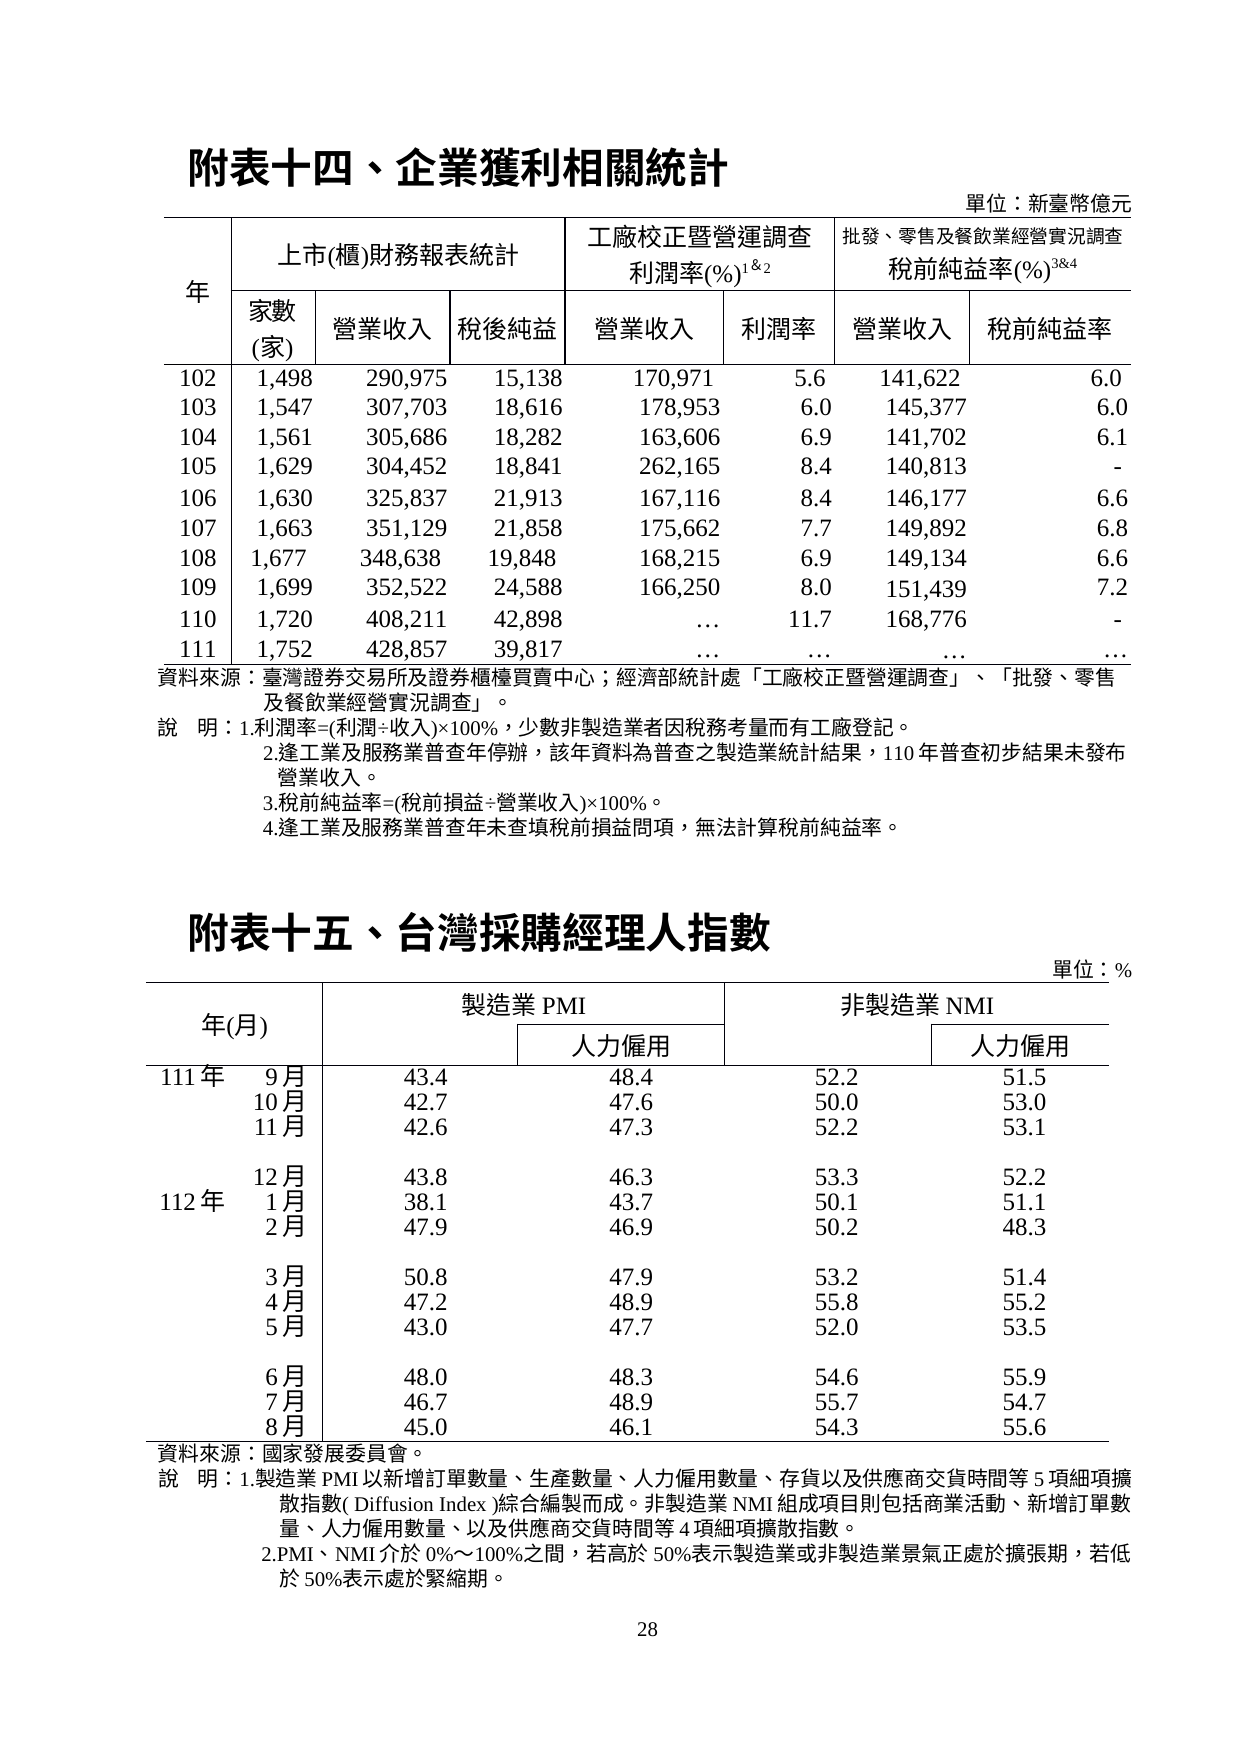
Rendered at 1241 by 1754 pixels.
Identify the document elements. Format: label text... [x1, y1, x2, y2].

table_cell [528, 1241, 733, 1266]
table_cell 145,377 [835, 393, 969, 423]
table_cell [146, 1091, 240, 1116]
table_header 年 [164, 218, 231, 364]
table_cell 52.2 [939, 1166, 1109, 1191]
table_cell 營業收入 [835, 291, 969, 364]
table_cell 6.0 [969, 393, 1131, 423]
table_cell 52.2 [734, 1116, 939, 1141]
table_cell 1月 [240, 1191, 322, 1216]
table_cell 50.1 [734, 1191, 939, 1216]
table_cell 52.2 [734, 1066, 939, 1091]
table_cell [323, 1341, 528, 1366]
table_cell 55.8 [734, 1291, 939, 1316]
table_cell 8.0 [723, 573, 834, 603]
table_cell 1,752 [232, 635, 316, 664]
table_cell [240, 1241, 322, 1266]
table_cell 7.7 [723, 514, 834, 544]
table_cell - [969, 605, 1131, 635]
text 附表十五、台灣採購經理人指數 [187, 915, 1107, 957]
table_cell [146, 1391, 240, 1416]
table_cell 107 [164, 514, 231, 544]
table_cell 151,439 [835, 573, 969, 603]
table_cell 262,165 [565, 453, 723, 482]
table_cell 47.2 [323, 1291, 528, 1316]
table_cell 51.4 [939, 1266, 1109, 1291]
table_cell 6.0 [723, 393, 834, 423]
table_cell 170,971 [565, 365, 723, 393]
table_cell 營業收入 [316, 291, 449, 364]
table_cell … [835, 635, 969, 664]
table_cell [146, 1341, 240, 1366]
table_cell 1,629 [232, 453, 316, 482]
table_cell [146, 1316, 240, 1341]
text 說 明：1.製造業PMI以新增訂單數量、生產數量、人力僱用數量、存貨以及供應商交貨時間等5項細項擴散指數( Diffusion Index )綜合編製而成。非製造業NMI組成項目則包括商業活動、新增訂單數量、人力僱用數量、以及供應商交貨時間等4項細項擴散指數。 [158, 1467, 1132, 1542]
table_cell 48.9 [528, 1391, 733, 1416]
table_cell 50.0 [734, 1091, 939, 1116]
table_cell 24,588 [450, 573, 565, 603]
table_cell 6.1 [969, 423, 1131, 452]
table_cell 1,561 [232, 423, 316, 452]
table_cell 43.7 [528, 1191, 733, 1216]
table_cell 141,702 [835, 423, 969, 452]
table_cell [240, 1141, 322, 1166]
table_cell 48.4 [528, 1066, 733, 1091]
table_cell 50.2 [734, 1216, 939, 1241]
table_cell [939, 1141, 1109, 1166]
table_cell 51.1 [939, 1191, 1109, 1216]
table_cell 46.3 [528, 1166, 733, 1191]
table_cell 104 [164, 423, 231, 452]
table_cell 46.1 [528, 1416, 733, 1441]
table_cell 141,622 [835, 365, 969, 393]
table_cell 50.8 [323, 1266, 528, 1291]
table_cell 6.6 [969, 544, 1131, 573]
table_cell [146, 1291, 240, 1316]
text 單位：% [187, 957, 1132, 982]
table_cell 45.0 [323, 1416, 528, 1441]
table_cell [734, 1141, 939, 1166]
table_cell 178,953 [565, 393, 723, 423]
table_cell 103 [164, 393, 231, 423]
table_cell 53.2 [734, 1266, 939, 1291]
table_cell 53.3 [734, 1166, 939, 1191]
table_cell 54.6 [734, 1366, 939, 1391]
table_cell 46.9 [528, 1216, 733, 1241]
table_cell 42.6 [323, 1116, 528, 1141]
table_cell 6月 [240, 1366, 322, 1391]
table_cell 19,848 [450, 544, 565, 573]
text 2.逢工業及服務業普查年停辦，該年資料為普查之製造業統計結果，110年普查初步結果未發布營業收入。 [263, 740, 1132, 790]
table_cell 307,703 [316, 393, 450, 423]
table_cell 168,215 [565, 544, 723, 573]
text 資料來源：國家發展委員會。 [158, 1442, 1132, 1467]
table_cell 1,720 [232, 605, 316, 635]
table_cell … [565, 605, 723, 635]
table_cell [146, 1416, 240, 1441]
text 說 明：1.利潤率=(利潤÷收入)×100%，少數非製造業者因稅務考量而有工廠登記。 [158, 715, 1132, 740]
table_cell 140,813 [835, 453, 969, 482]
table_header 工廠校正暨營運調查 利潤率(%)1＆2 [566, 218, 834, 290]
table_cell 47.7 [528, 1316, 733, 1341]
table_cell 18,282 [450, 423, 565, 452]
table_cell … [723, 635, 834, 664]
table_cell [146, 1166, 240, 1191]
table_cell 48.3 [528, 1366, 733, 1391]
table_cell [939, 1341, 1109, 1366]
table_cell 106 [164, 485, 231, 514]
table_cell 2月 [240, 1216, 322, 1241]
table_cell 15,138 [450, 365, 565, 393]
table_cell 1,630 [232, 485, 316, 514]
table_cell 408,211 [316, 605, 450, 635]
table_cell [323, 1241, 528, 1266]
table_cell 4月 [240, 1291, 322, 1316]
table_cell 54.3 [734, 1416, 939, 1441]
table_cell [939, 1241, 1109, 1266]
table_cell 352,522 [316, 573, 450, 603]
table_cell 1,677 [232, 544, 316, 573]
table_cell 7.2 [969, 573, 1131, 603]
text 3.稅前純益率=(稅前損益÷營業收入)×100%。 [263, 790, 1132, 815]
table_cell [146, 1366, 240, 1391]
table_cell [528, 1341, 733, 1366]
table_cell 304,452 [316, 453, 450, 482]
table_cell 1,498 [232, 365, 316, 393]
table_cell 稅前純益率 [970, 291, 1131, 364]
table_cell 8.4 [723, 453, 834, 482]
table_cell [734, 1341, 939, 1366]
table_cell 6.9 [723, 423, 834, 452]
table_cell 348,638 [316, 544, 450, 573]
table_cell 168,776 [835, 605, 969, 635]
table_cell 18,841 [450, 453, 565, 482]
table_cell 11月 [240, 1116, 322, 1141]
table_cell 55.9 [939, 1366, 1109, 1391]
table_cell 55.2 [939, 1291, 1109, 1316]
table_cell 110 [164, 605, 231, 635]
table_cell 人力僱用 [932, 1025, 1109, 1065]
table_cell 人力僱用 [518, 1025, 724, 1065]
table_cell 111 [164, 635, 231, 664]
table_cell 家數(家) [232, 291, 315, 364]
table_cell 8.4 [723, 485, 834, 514]
table_cell [323, 1141, 528, 1166]
table_header 批發、零售及餐飲業經營實況調查 稅前純益率(%)3&4 [835, 218, 1131, 290]
table_cell 1,699 [232, 573, 316, 603]
table_cell 146,177 [835, 485, 969, 514]
table_cell 149,892 [835, 514, 969, 544]
table_cell 47.9 [528, 1266, 733, 1291]
table_cell 47.3 [528, 1116, 733, 1141]
table_cell 325,837 [316, 485, 450, 514]
table_cell 營業收入 [566, 291, 723, 364]
table_cell 利潤率 [724, 291, 834, 364]
text 附表十四、企業獲利相關統計 [187, 150, 1107, 192]
table_cell 稅後純益 [451, 291, 564, 364]
table_cell 52.0 [734, 1316, 939, 1341]
table_cell 6.0 [969, 365, 1131, 393]
table_cell 43.0 [323, 1316, 528, 1341]
table_cell 105 [164, 453, 231, 482]
table_cell 18,616 [450, 393, 565, 423]
table_cell 43.4 [323, 1066, 528, 1091]
table_cell 290,975 [316, 365, 450, 393]
table_header 非製造業NMI [725, 983, 1109, 1023]
table_cell 6.8 [969, 514, 1131, 544]
table_cell 8月 [240, 1416, 322, 1441]
table_cell 6.6 [969, 485, 1131, 514]
table_cell 1,547 [232, 393, 316, 423]
table_cell … [565, 635, 723, 664]
table_cell 48.9 [528, 1291, 733, 1316]
table_cell 43.8 [323, 1166, 528, 1191]
table_cell 21,858 [450, 514, 565, 544]
table_cell 42,898 [450, 605, 565, 635]
table_cell … [969, 635, 1131, 664]
table_cell [146, 1216, 240, 1241]
table_cell [323, 1024, 517, 1065]
table_header 年(月) [146, 983, 322, 1065]
table_cell 53.0 [939, 1091, 1109, 1116]
table_cell [734, 1241, 939, 1266]
table_cell 55.7 [734, 1391, 939, 1416]
table_cell 7月 [240, 1391, 322, 1416]
table_cell 53.1 [939, 1116, 1109, 1141]
table_cell 55.6 [939, 1416, 1109, 1441]
table_cell 54.7 [939, 1391, 1109, 1416]
text 2.PMI、NMI介於0%～100%之間，若高於50%表示製造業或非製造業景氣正處於擴張期，若低於50%表示處於緊縮期。 [261, 1542, 1132, 1592]
table_cell 102 [164, 365, 231, 393]
table_cell 53.5 [939, 1316, 1109, 1341]
table_cell [146, 1141, 240, 1166]
table_cell 108 [164, 544, 231, 573]
table_cell 51.5 [939, 1066, 1109, 1091]
table_cell 111年 [146, 1066, 240, 1091]
table_cell 149,134 [835, 544, 969, 573]
table_cell 5月 [240, 1316, 322, 1341]
table_cell 21,913 [450, 485, 565, 514]
table_cell [146, 1241, 240, 1266]
table_cell 11.7 [723, 605, 834, 635]
table_cell 305,686 [316, 423, 450, 452]
table_cell 42.7 [323, 1091, 528, 1116]
table_cell [528, 1141, 733, 1166]
table_cell 167,116 [565, 485, 723, 514]
table_cell [146, 1116, 240, 1141]
table_cell 166,250 [565, 573, 723, 603]
table_cell 175,662 [565, 514, 723, 544]
text 資料來源：臺灣證券交易所及證券櫃檯買賣中心；經濟部統計處「工廠校正暨營運調查」、「批發、零售及餐飲業經營實況調查」。 [158, 665, 1132, 715]
table_cell 5.6 [723, 365, 834, 393]
table_cell 428,857 [316, 635, 450, 664]
table_cell 48.0 [323, 1366, 528, 1391]
text 4.逢工業及服務業普查年未查填稅前損益問項，無法計算稅前純益率。 [263, 815, 1132, 840]
table_cell 46.7 [323, 1391, 528, 1416]
table_cell 3月 [240, 1266, 322, 1291]
table_cell 163,606 [565, 423, 723, 452]
table_cell 6.9 [723, 544, 834, 573]
table_cell [240, 1341, 322, 1366]
table_cell 9月 [240, 1066, 322, 1091]
table_cell 10月 [240, 1091, 322, 1116]
table_cell 12月 [240, 1166, 322, 1191]
table_cell - [969, 453, 1131, 482]
table_header 上市(櫃)財務報表統計 [232, 218, 564, 290]
table_cell 47.9 [323, 1216, 528, 1241]
table_cell 351,129 [316, 514, 450, 544]
table_cell 112年 [146, 1191, 240, 1216]
text 單位：新臺幣億元 [187, 192, 1132, 217]
table_cell 48.3 [939, 1216, 1109, 1241]
table_cell 109 [164, 573, 231, 603]
table_cell 38.1 [323, 1191, 528, 1216]
table_cell [725, 1024, 931, 1065]
table_cell 39,817 [450, 635, 565, 664]
table_cell [146, 1266, 240, 1291]
table_cell 1,663 [232, 514, 316, 544]
table_header 製造業PMI [323, 983, 724, 1023]
table_cell 47.6 [528, 1091, 733, 1116]
